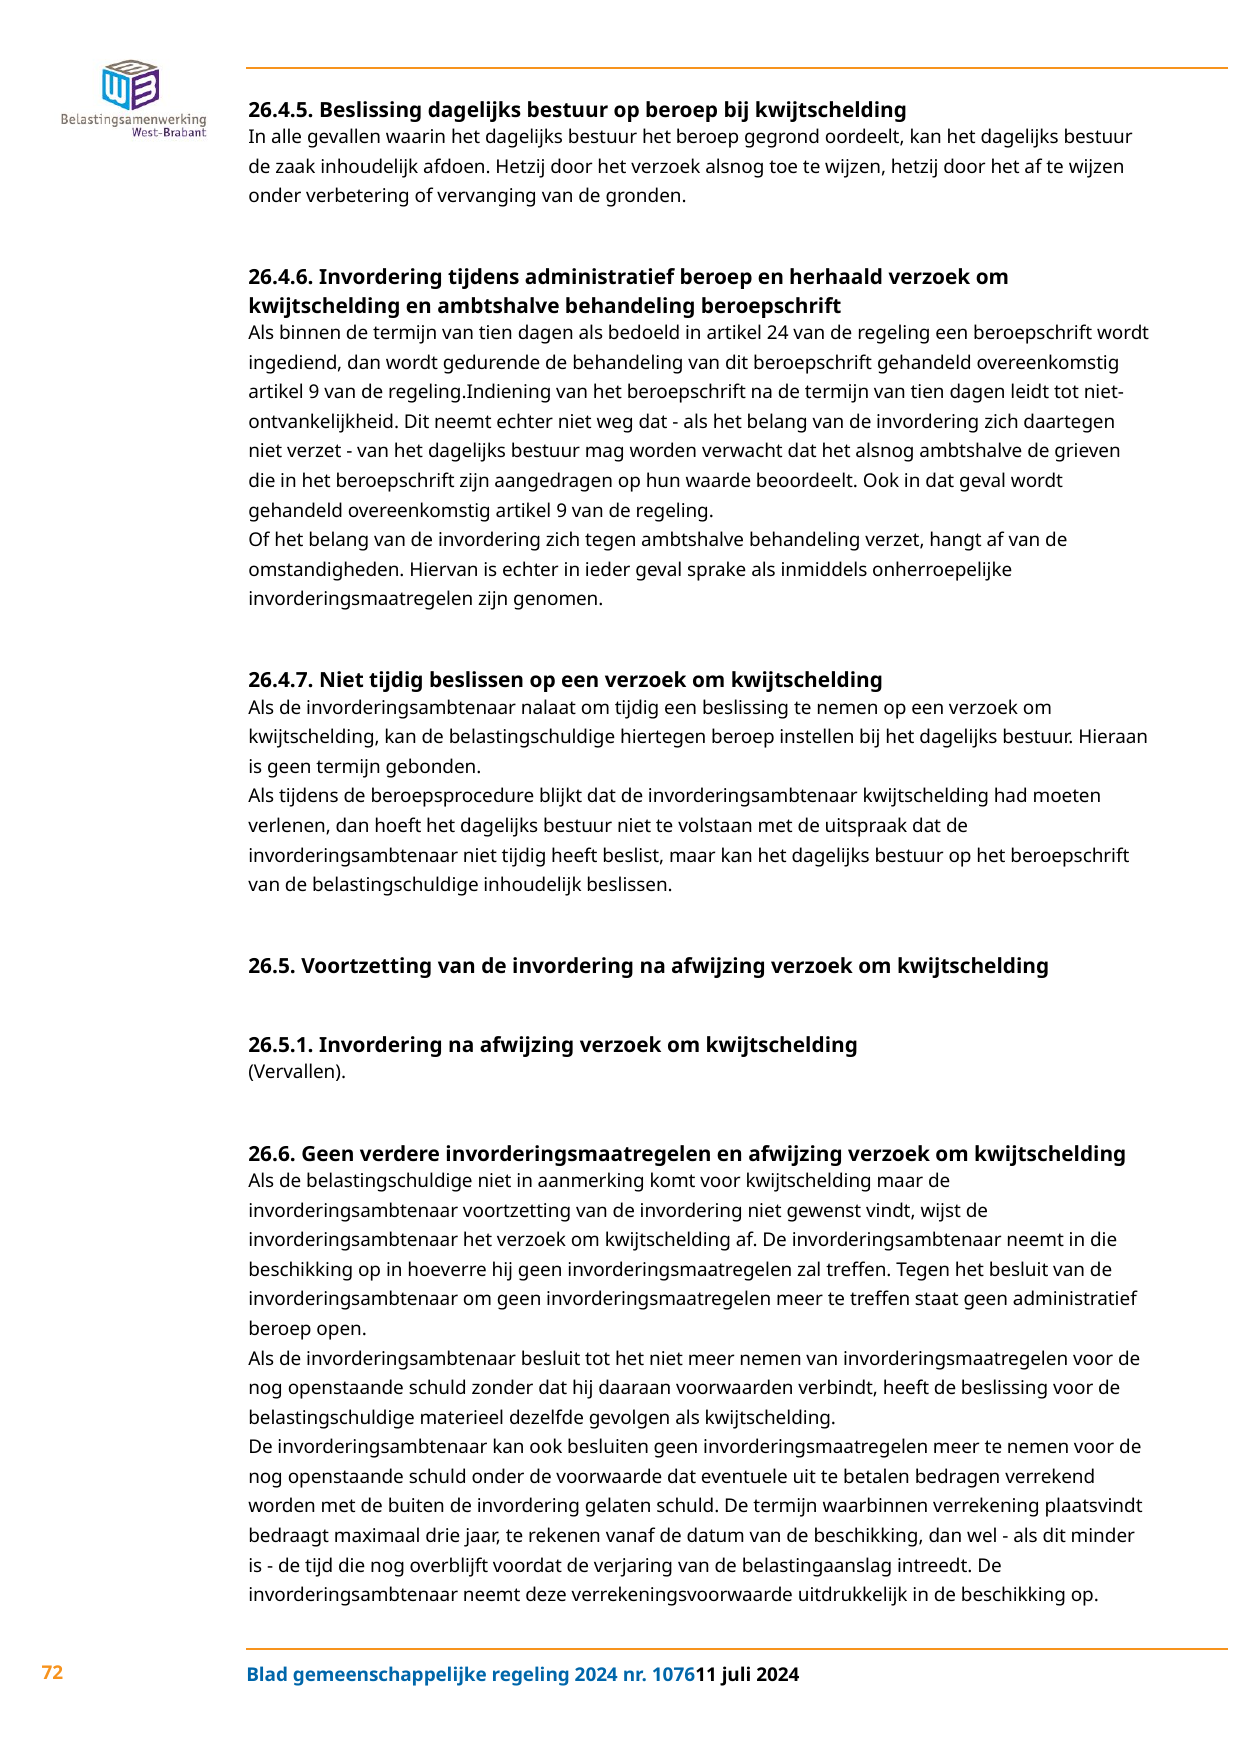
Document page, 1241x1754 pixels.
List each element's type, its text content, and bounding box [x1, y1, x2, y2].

text Als tijdens de beroepsprocedure blijkt dat de invorderingsambtenaar kwijtschelding had moeten verlenen, dan hoeft het dagelijks bestuur niet te volstaan met de uitspraak dat de invorderingsambtenaar niet tijdig heeft beslist, maar kan het dagelijks bestuur op het beroepschrift van de belastingschuldige inhoudelijk beslissen. [248, 783, 1152, 897]
text Als binnen de termijn van tien dagen als bedoeld in artikel 24 van de regeling een beroepschrift wordt ingediend, dan wordt gedurende de behandeling van dit beroepschrift gehandeld overeenkomstig artikel 9 van de regeling.Indiening van het beroepschrift na de termijn van tien dagen leidt tot niet-ontvankelijkheid. Dit neemt echter niet weg dat - als het belang van de invordering zich daartegen niet verzet - van het dagelijks bestuur mag worden verwacht dat het alsnog ambtshalve de grieven die in het beroepschrift zijn aangedragen op hun waarde beoordeelt. Ook in dat geval wordt gehandeld overeenkomstig artikel 9 van de regeling. [248, 319, 1152, 522]
text 26.5. Voortzetting van de invordering na afwijzing verzoek om kwijtschelding [248, 951, 1152, 980]
text Als de belastingschuldige niet in aanmerking komt voor kwijtschelding maar de invorderingsambtenaar voortzetting van de invordering niet gewenst vindt, wijst de invorderingsambtenaar het verzoek om kwijtschelding af. De invorderingsambtenaar neemt in die beschikking op in hoeverre hij geen invorderingsmaatregelen zal treffen. Tegen het besluit van de invorderingsambtenaar om geen invorderingsmaatregelen meer te treffen staat geen administratief beroep open. [248, 1167, 1152, 1341]
text 26.6. Geen verdere invorderingsmaatregelen en afwijzing verzoek om kwijtschelding [248, 1139, 1152, 1167]
text Of het belang van de invordering zich tegen ambtshalve behandeling verzet, hangt af van de omstandigheden. Hiervan is echter in ieder geval sprake als inmiddels onherroepelijke invorderingsmaatregelen zijn genomen. [248, 526, 1152, 611]
text 26.5.1. Invordering na afwijzing verzoek om kwijtschelding [248, 1030, 1152, 1059]
text Als de invorderingsambtenaar nalaat om tijdig een beslissing te nemen op een verzoek om kwijtschelding, kan de belastingschuldige hiertegen beroep instellen bij het dagelijks bestuur. Hieraan is geen termijn gebonden. [248, 694, 1152, 779]
text 26.4.7. Niet tijdig beslissen op een verzoek om kwijtschelding [248, 666, 1152, 694]
text In alle gevallen waarin het dagelijks bestuur het beroep gegrond oordeelt, kan het dagelijks bestuur de zaak inhoudelijk afdoen. Hetzij door het verzoek alsnog toe te wijzen, hetzij door het af te wijzen onder verbetering of vervanging van de gronden. [248, 123, 1152, 208]
text (Vervallen). [248, 1059, 1152, 1084]
text Als de invorderingsambtenaar besluit tot het niet meer nemen van invorderingsmaatregelen voor de nog openstaande schuld zonder dat hij daaraan voorwaarden verbindt, heeft de beslissing voor de belastingschuldige materieel dezelfde gevolgen als kwijtschelding. [248, 1345, 1152, 1429]
text 26.4.6. Invordering tijdens administratief beroep en herhaald verzoek om kwijtschelding en ambtshalve behandeling beroepschrift [248, 262, 1152, 319]
text De invorderingsambtenaar kan ook besluiten geen invorderingsmaatregelen meer te nemen voor de nog openstaande schuld onder de voorwaarde dat eventuele uit te betalen bedragen verrekend worden met de buiten de invordering gelaten schuld. De termijn waarbinnen verrekening plaatsvindt bedraagt maximaal drie jaar, te rekenen vanaf de datum van de beschikking, dan wel - als dit minder is - de tijd die nog overblijft voordat de verjaring van de belastingaanslag intreedt. De invorderingsambtenaar neemt deze verrekeningsvoorwaarde uitdrukkelijk in de beschikking op. [248, 1433, 1152, 1607]
picture [41, 47, 231, 172]
text 26.4.5. Beslissing dagelijks bestuur op beroep bij kwijtschelding [248, 95, 1152, 123]
